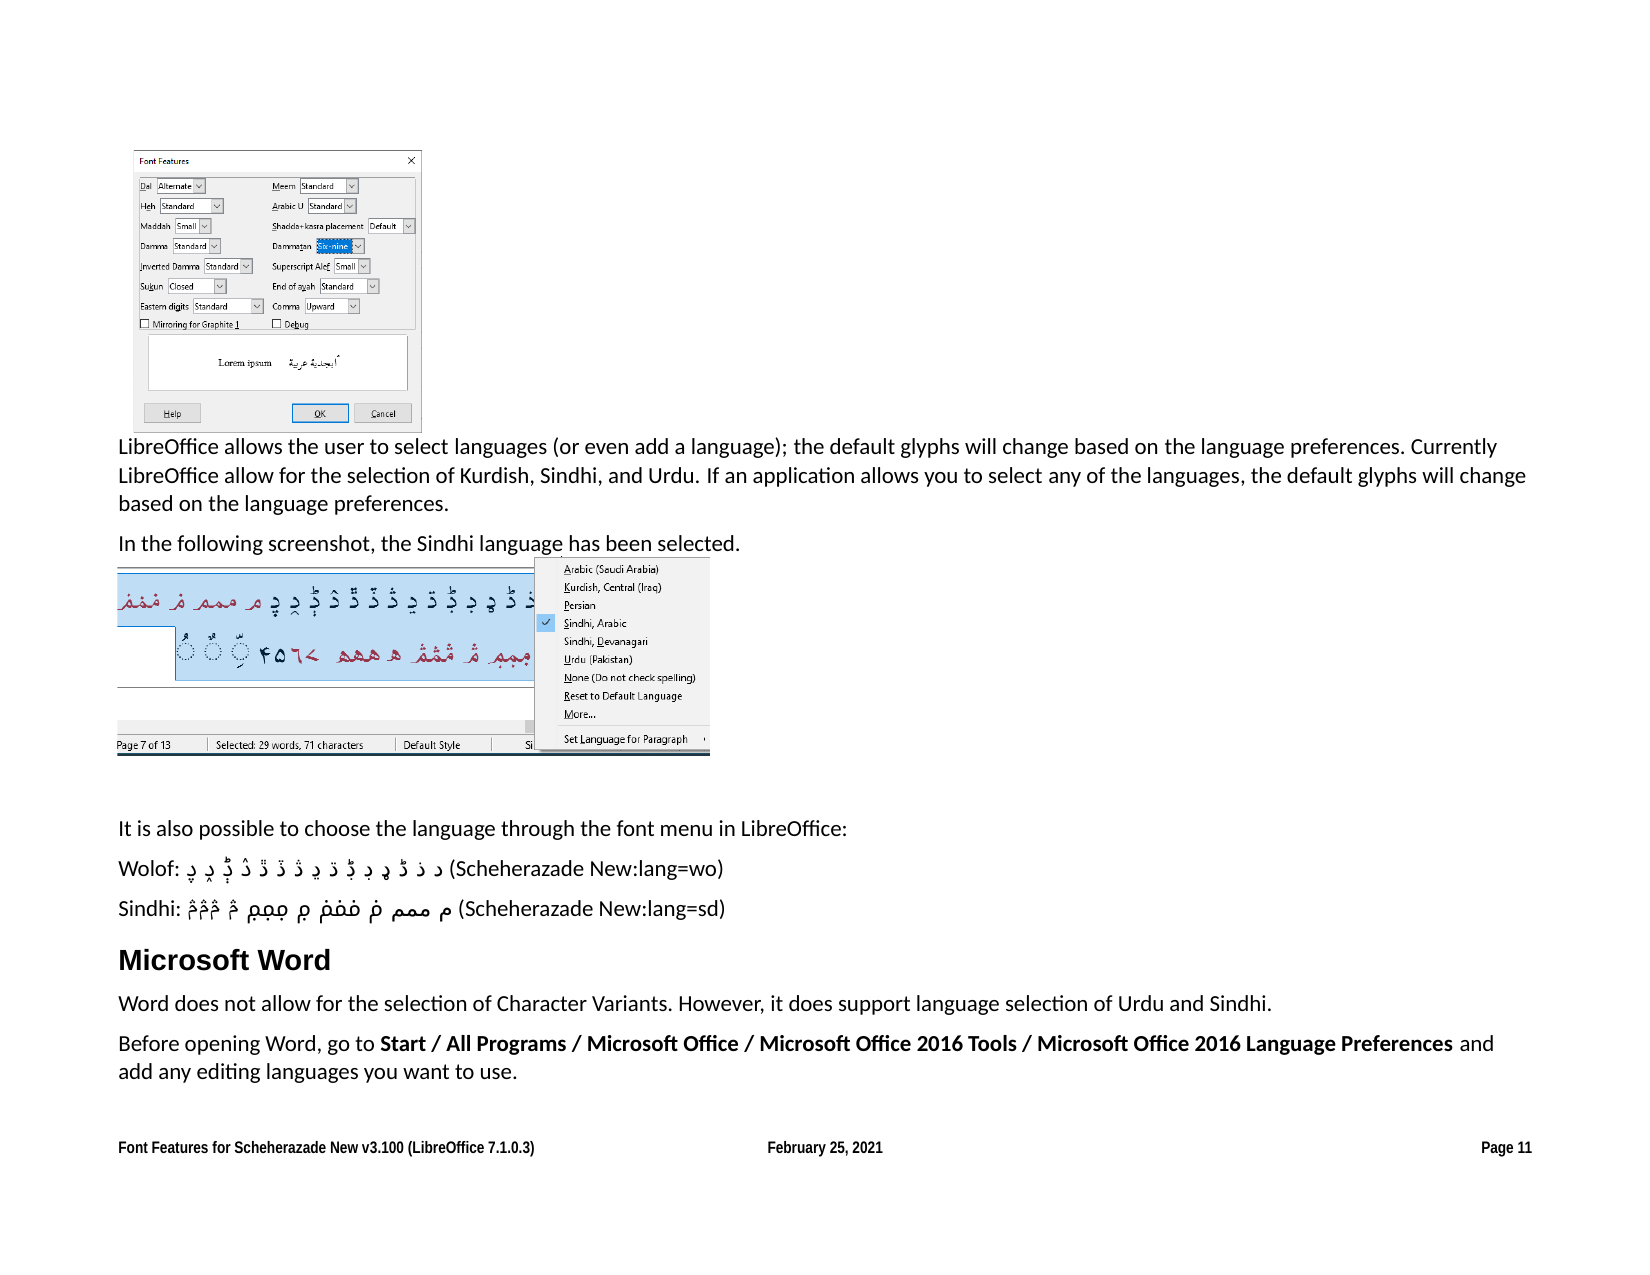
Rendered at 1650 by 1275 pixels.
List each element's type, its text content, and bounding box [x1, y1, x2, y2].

text Before opening Word, go to Start / All Programs / Microsoft Office / Microsoft Office 2016 Tools / Microsoft Office 2016 Language Preferences and add any editing languages you want to use. [118, 1029, 1532, 1085]
text It is also possible to choose the language through the font menu in LibreOffice: [118, 814, 1532, 842]
picture [117, 556, 710, 756]
text Wolof: د ذ ڈ ډ ڊ ڋ ڌ ڍ ڎ ڏ ڐ ۮ ݙ ݚ ࢮ (Scheherazade New:lang=wo) [118, 854, 1532, 882]
text Sindhi: م ممم ݥ ݥݥݥ ݦ ݦݦݦ ࢧ ࢧࢧࢧ (Scheherazade New:lang=sd) [118, 894, 1532, 922]
subtitle Microsoft Word [118, 943, 1532, 976]
text In the following screenshot, the Sindhi language has been selected. [118, 529, 1532, 557]
text LibreOffice allows the user to select languages (or even add a language); the default glyphs will change based on the language preferences. Currently LibreOffice allow for the selection of Kurdish, Sindhi, and Urdu. If an application allows you to select any of the languages, the default glyphs will change based on the language preferences. [118, 433, 1532, 517]
picture [133, 150, 422, 433]
text Word does not allow for the selection of Character Variants. However, it does support language selection of Urdu and Sindhi. [118, 989, 1532, 1017]
